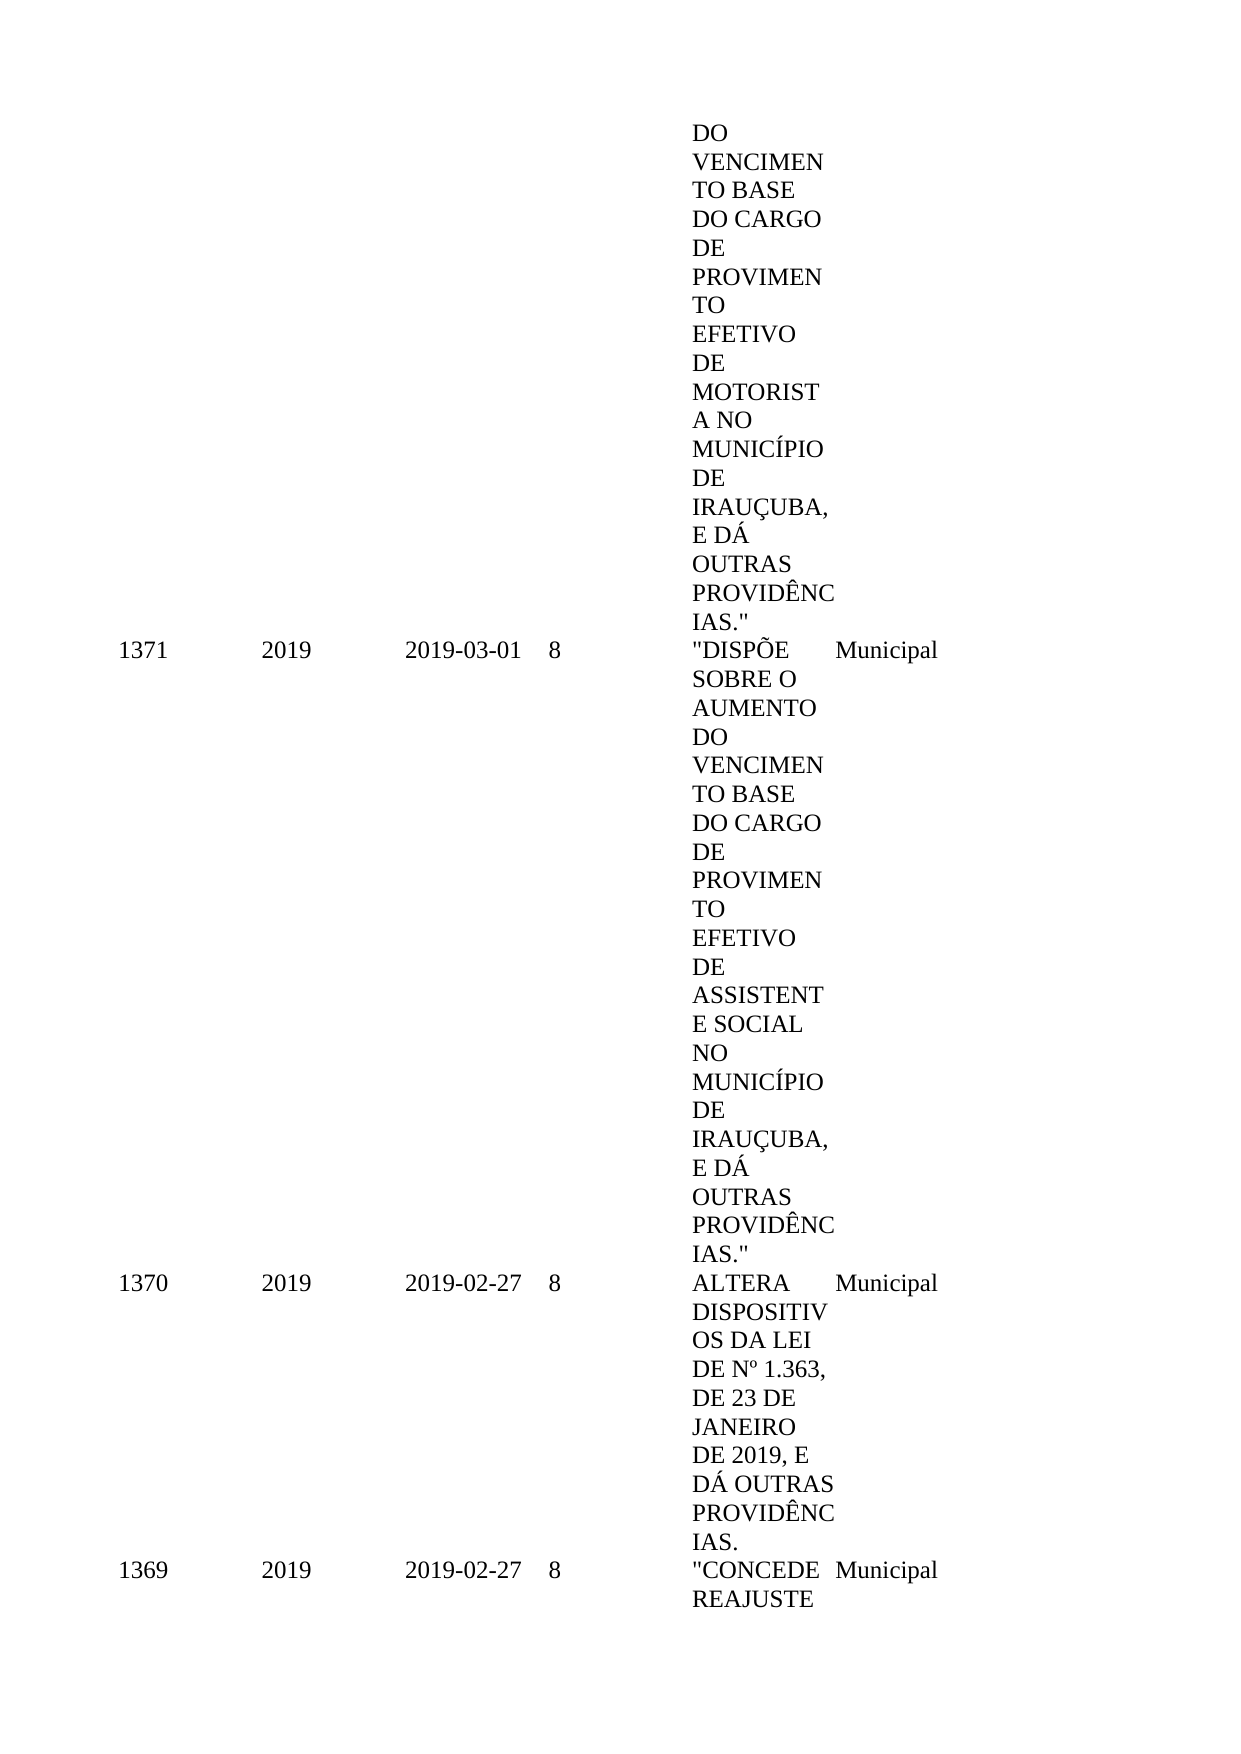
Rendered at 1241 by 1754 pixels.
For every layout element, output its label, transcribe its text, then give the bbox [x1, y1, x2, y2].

table_cell Municipal [835, 1268, 979, 1556]
table_cell 2019 [261, 1268, 405, 1556]
table_cell 2019-03-01 [405, 636, 548, 1268]
table_cell [405, 118, 548, 636]
table_cell 8 [548, 1268, 692, 1556]
table_cell 2019-02-27 [405, 1268, 548, 1556]
table_cell [261, 118, 405, 636]
table_cell [118, 118, 261, 636]
table_cell Municipal [835, 636, 979, 1268]
table_cell Municipal [835, 1556, 979, 1613]
table_cell DO VENCIMENTO BASE DO CARGO DE PROVIMENTO EFETIVO DE MOTORISTA NO MUNICÍPIO DE IRAUÇUBA, E DÁ OUTRAS PROVIDÊNCIAS." [692, 118, 835, 636]
table_cell 2019-02-27 [405, 1556, 548, 1613]
table_cell 1369 [118, 1556, 261, 1613]
table_cell 2019 [261, 636, 405, 1268]
table_cell ALTERA DISPOSITIVOS DA LEI DE Nº 1.363, DE 23 DE JANEIRO DE 2019, E DÁ OUTRAS PROVIDÊNCIAS. [692, 1268, 835, 1556]
table_cell [548, 118, 692, 636]
table_cell "CONCEDE REAJUSTE [692, 1556, 835, 1613]
table_cell 8 [548, 636, 692, 1268]
table_cell 2019 [261, 1556, 405, 1613]
table_cell [979, 1268, 1122, 1556]
table_cell "DISPÕE SOBRE O AUMENTO DO VENCIMENTO BASE DO CARGO DE PROVIMENTO EFETIVO DE ASSISTENTE SOCIAL NO MUNICÍPIO DE IRAUÇUBA, E DÁ OUTRAS PROVIDÊNCIAS." [692, 636, 835, 1268]
table_cell 8 [548, 1556, 692, 1613]
table_cell 1370 [118, 1268, 261, 1556]
table_cell [835, 118, 979, 636]
table_cell [979, 636, 1122, 1268]
table_cell [979, 1556, 1122, 1613]
table_cell [979, 118, 1122, 636]
table_cell 1371 [118, 636, 261, 1268]
